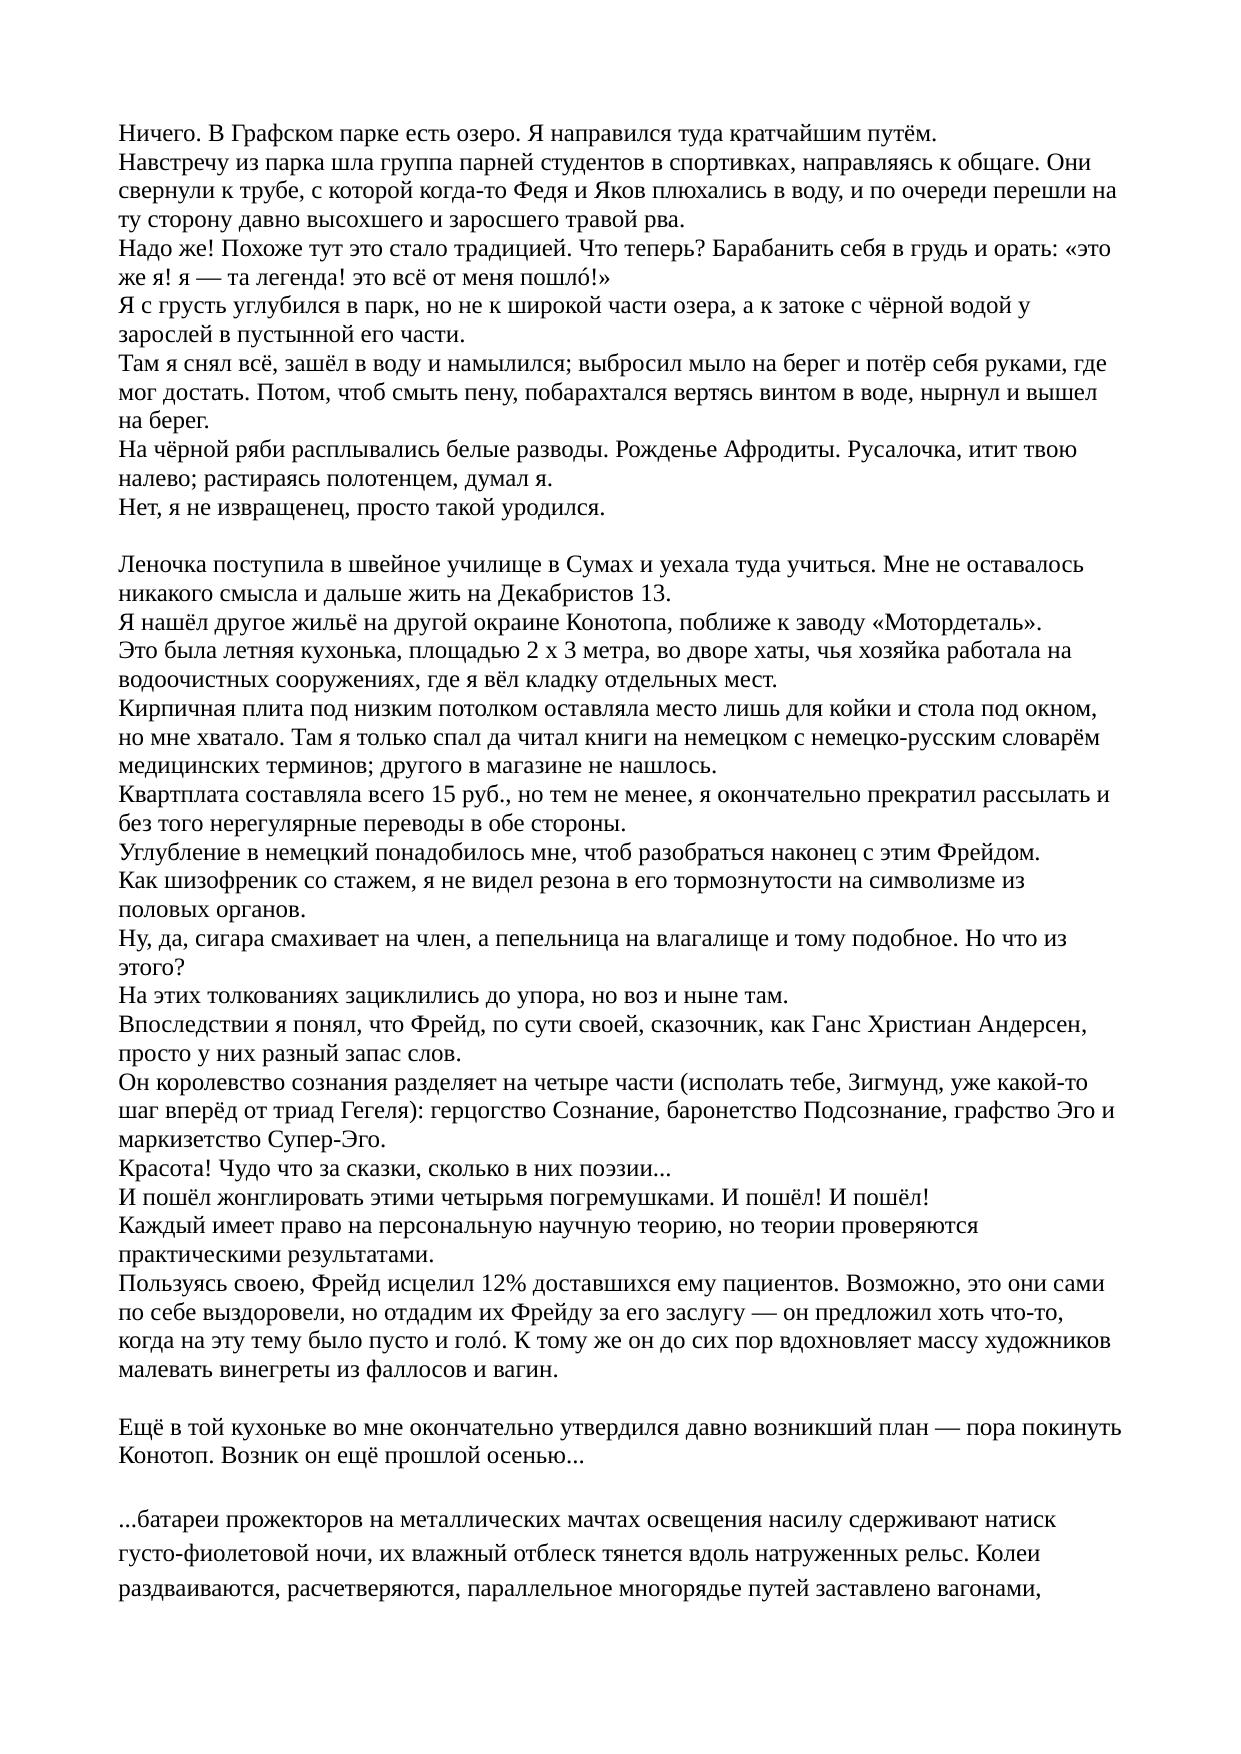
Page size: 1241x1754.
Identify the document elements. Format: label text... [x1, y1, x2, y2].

text Он королевство сознания разделяет на четыре части (исполать тебе, Зигмунд, уже какой-то шаг вперёд от триад Гегеля): герцогство Сознание, баронетство Подсознание, графство Эго и маркизетство Супер-Эго. [118, 1067, 1122, 1153]
text Как шизофреник со стажем, я не видел резона в его тормознутости на символизме из половых органов. [118, 866, 1122, 923]
text Ну, да, сигара смахивает на член, а пепельница на влагалище и тому подобное. Но что из этого? [118, 923, 1122, 981]
text Ничего. В Графском парке есть озеро. Я направился туда кратчайшим путём. [118, 118, 1122, 147]
text Кирпичная плита под низким потолком оставляла место лишь для койки и стола под окном, но мне хватало. Там я только спал да читал книги на немецком с немецко-русским словарём медицинских терминов; другого в магазине не нашлось. [118, 693, 1122, 779]
text Красота! Чудо что за сказки, сколько в них поэзии... [118, 1153, 1122, 1182]
text Это была летняя кухонька, площадью 2 х 3 метра, во дворе хаты, чья хозяйка работала на водоочистных сооружениях, где я вёл кладку отдельных мест. [118, 636, 1122, 693]
text Там я снял всё, зашёл в воду и намылился; выбросил мыло на берег и потёр себя руками, где мог достать. Потом, чтоб смыть пену, побарахтался вертясь винтом в воде, нырнул и вышел на берег. [118, 348, 1122, 434]
text И пошёл жонглировать этими четырьмя погремушками. И пошёл! И пошёл! [118, 1182, 1122, 1211]
text Углубление в немецкий понадобилось мне, чтоб разобраться наконец с этим Фрейдом. [118, 837, 1122, 866]
text Леночка поступила в швейное училище в Сумах и уехала туда учиться. Мне не оставалось никакого смысла и дальше жить на Декабристов 13. [118, 549, 1122, 607]
text Пользуясь своею, Фрейд исцелил 12% доставшихся ему пациентов. Возможно, это они сами по себе выздоровели, но отдадим их Фрейду за его заслугу — он предложил хоть что-то, когда на эту тему было пусто и голó. К тому же он до сих пор вдохновляет массу художников малевать винегреты из фаллосов и вагин. [118, 1268, 1122, 1383]
text На этих толкованиях зациклились до упора, но воз и ныне там. [118, 981, 1122, 1009]
text Я нашёл другое жильё на другой окраине Конотопа, поближе к заводу «Мотордеталь». [118, 607, 1122, 636]
text Впоследствии я понял, что Фрейд, по сути своей, сказочник, как Ганс Христиан Андерсен, просто у них разный запас слов. [118, 1009, 1122, 1067]
text Нет, я не извращенец, просто такой уродился. [118, 492, 1122, 521]
text Навстречу из парка шла группа парней студентов в спортивках, направляясь к общаге. Они свернули к трубе, с которой когда-то Федя и Яков плюхались в воду, и по очереди перешли на ту сторону давно высохшего и заросшего травой рва. [118, 147, 1122, 233]
text Ещё в той кухоньке во мне окончательно утвердился давно возникший план — пора покинуть Конотоп. Возник он ещё прошлой осенью... [118, 1412, 1122, 1469]
text ...батареи прожекторов на металлических мачтах освещения насилу сдерживают натиск густо-фиолетовой ночи, их влажный отблеск тянется вдоль натруженных рельс. Колеи раздваиваются, расчетверяются, параллельное многорядье путей заставлено вагонами, [118, 1504, 1122, 1602]
text На чёрной ряби расплывались белые разводы. Рожденье Афродиты. Русалочка, итит твою налево; растираясь полотенцем, думал я. [118, 434, 1122, 492]
text Надо же! Похоже тут это стало традицией. Что теперь? Барабанить себя в грудь и орать: «это же я! я — та легенда! это всё от меня пошлó!» [118, 233, 1122, 291]
text Каждый имеет право на персональную научную теорию, но теории проверяются практическими результатами. [118, 1211, 1122, 1268]
text Я с грусть углубился в парк, но не к широкой части озера, а к затоке с чёрной водой у зарослей в пустынной его части. [118, 291, 1122, 348]
text Квартплата составляла всего 15 руб., но тем не менее, я окончательно прекратил рассылать и без того нерегулярные переводы в обе стороны. [118, 779, 1122, 837]
